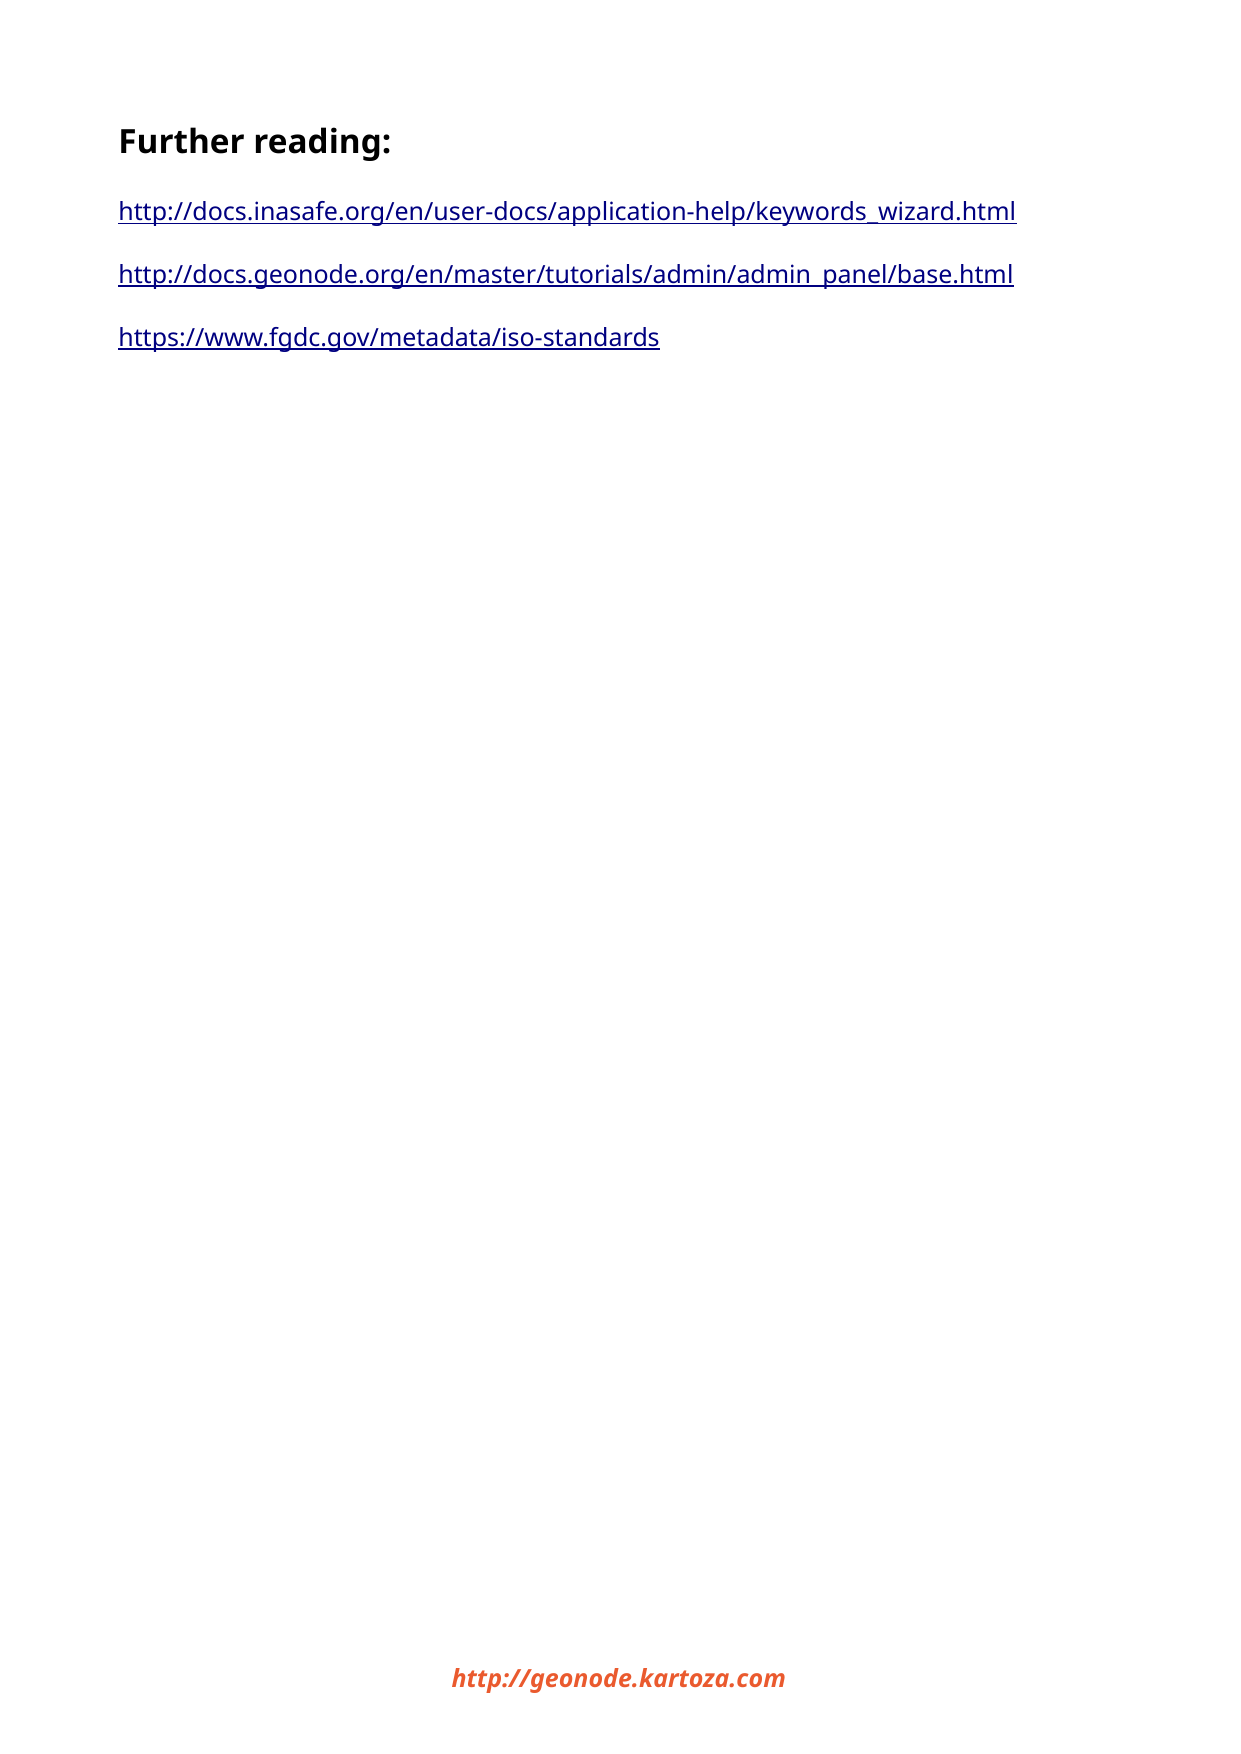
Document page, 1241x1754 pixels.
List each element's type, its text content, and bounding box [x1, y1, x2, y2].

subtitle https://www.fgdc.gov/metadata/iso-standards [118, 319, 1122, 353]
subtitle Further reading: [118, 118, 1122, 163]
subtitle http://docs.geonode.org/en/master/tutorials/admin/admin_panel/base.html [118, 257, 1122, 291]
subtitle http://docs.inasafe.org/en/user-docs/application-help/keywords_wizard.html [118, 194, 1122, 228]
